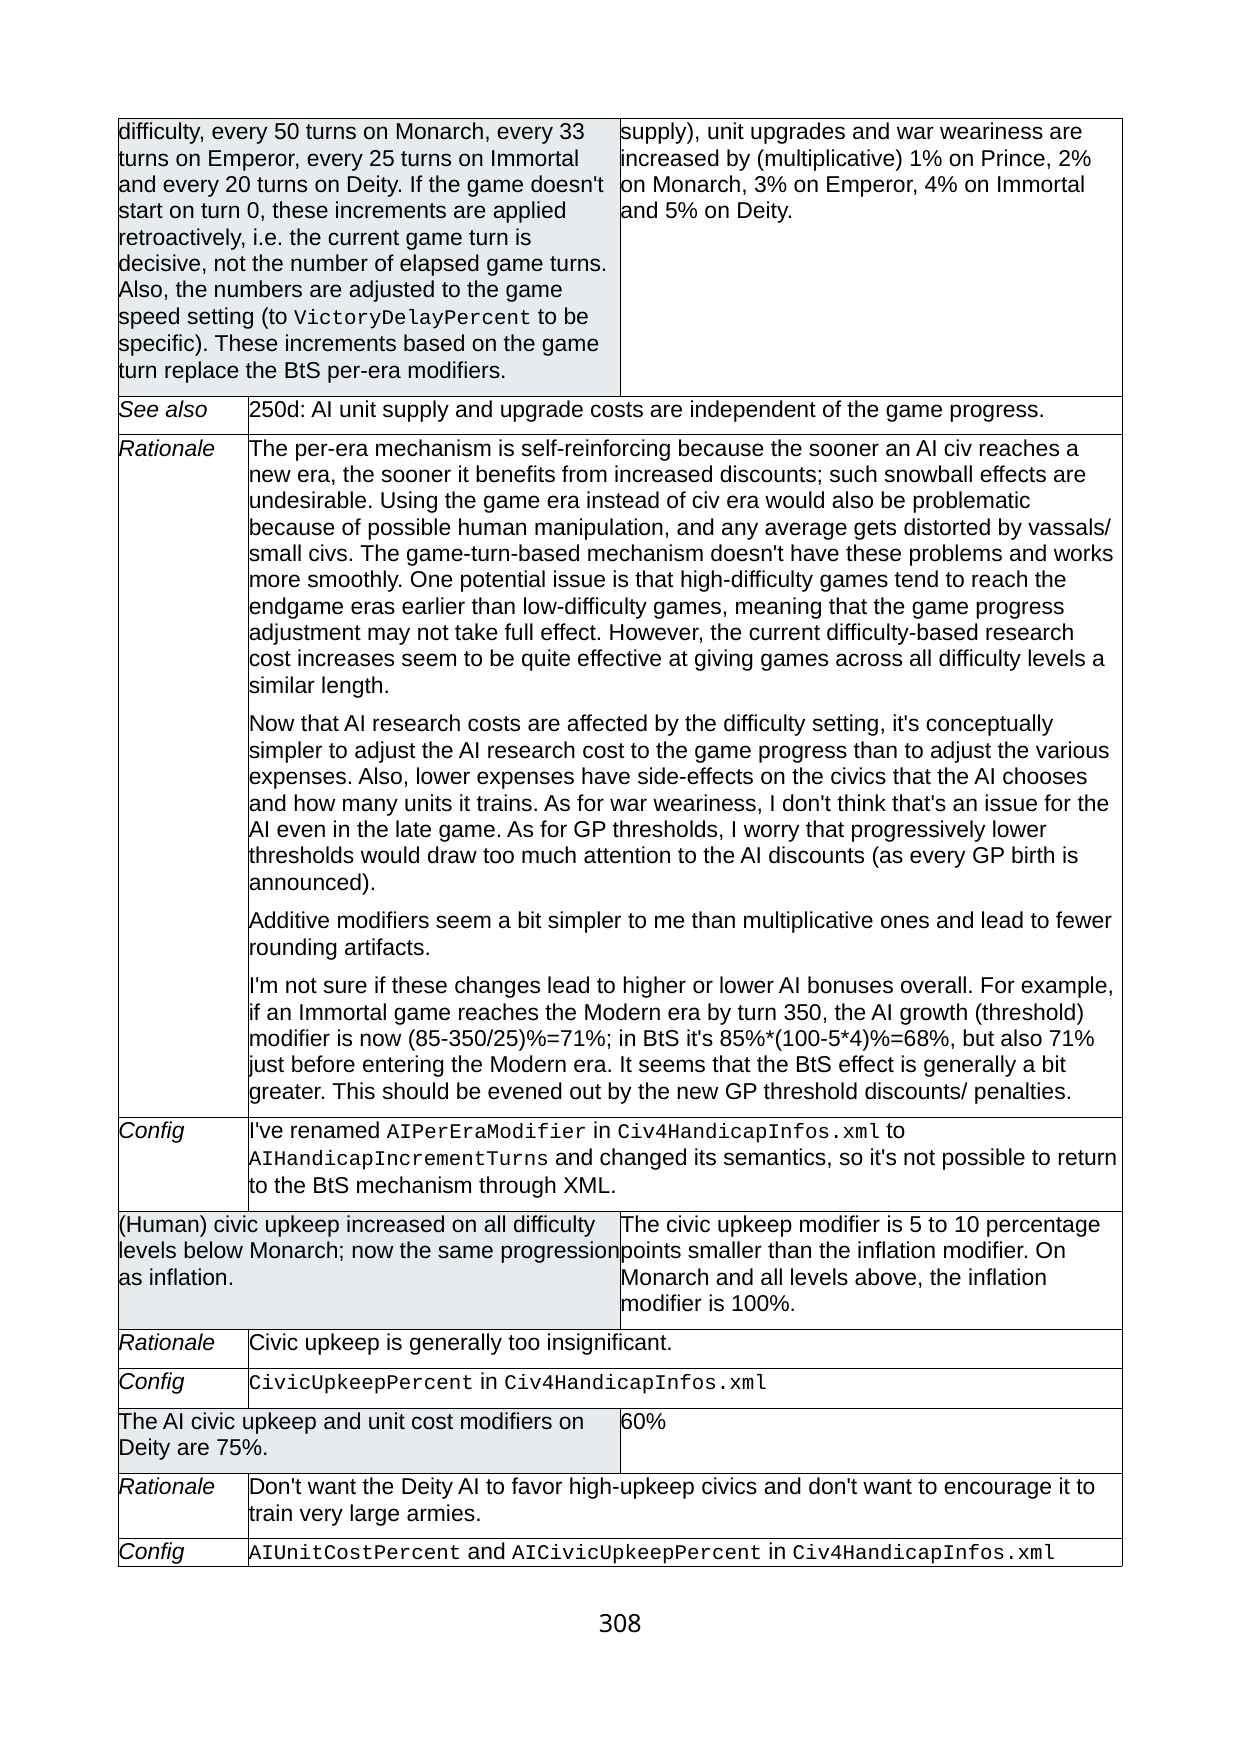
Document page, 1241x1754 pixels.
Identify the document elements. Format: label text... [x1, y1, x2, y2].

table_cell Config [119, 1118, 248, 1211]
table_cell Rationale [119, 1474, 248, 1538]
table_cell CivicUpkeepPercent in Civ4HandicapInfos.xml [249, 1369, 1122, 1408]
table_cell I've renamed AIPerEraModifier in Civ4HandicapInfos.xml to AIHandicapIncrementTurns and changed its semantics, so it's not possible to return to the BtS mechanism through XML. [249, 1118, 1122, 1211]
table_cell 250d: AI unit supply and upgrade costs are independent of the game progress. [249, 397, 1122, 434]
table_cell The civic upkeep modifier is 5 to 10 percentage points smaller than the inflation modifier. On Monarch and all levels above, the inflation modifier is 100%. [621, 1212, 1122, 1329]
table_cell Rationale [119, 1330, 248, 1368]
table_cell supply), unit upgrades and war weariness are increased by (multiplicative) 1% on Prince, 2% on Monarch, 3% on Emperor, 4% on Immortal and 5% on Deity. [621, 119, 1122, 396]
table_cell Config [119, 1369, 248, 1408]
table_cell See also [119, 397, 248, 434]
table_cell The per-era mechanism is self-reinforcing because the sooner an AI civ reaches a new era, the sooner it benefits from increased discounts; such snowball effects are undesirable. Using the game era instead of civ era would also be problematic because of possible human manipulation, and any average gets distorted by vassals/ small civs. The game-turn-based mechanism doesn't have these problems and works more smoothly. One potential issue is that high-difficulty games tend to reach the endgame eras earlier than low-difficulty games, meaning that the game progress adjustment may not take full effect. However, the current difficulty-based research cost increases seem to be quite effective at giving games across all difficulty levels a similar length. Now that AI research costs are affected by the difficulty setting, it's conceptually simpler to adjust the AI research cost to the game progress than to adjust the various expenses. Also, lower expenses have side-effects on the civics that the AI chooses and how many units it trains. As for war weariness, I don't think that's an issue for the AI even in the late game. As for GP thresholds, I worry that progressively lower thresholds would draw too much attention to the AI discounts (as every GP birth is announced). Additive modifiers seem a bit simpler to me than multiplicative ones and lead to fewer rounding artifacts. I'm not sure if these changes lead to higher or lower AI bonuses overall. For example, if an Immortal game reaches the Modern era by turn 350, the AI growth (threshold) modifier is now (85-350/25)%=71%; in BtS it's 85%*(100-5*4)%=68%, but also 71% just before entering the Modern era. It seems that the BtS effect is generally a bit greater. This should be evened out by the new GP threshold discounts/ penalties. [249, 435, 1122, 1117]
table_cell The AI civic upkeep and unit cost modifiers on Deity are 75%. [119, 1409, 620, 1473]
table_cell difficulty, every 50 turns on Monarch, every 33 turns on Emperor, every 25 turns on Immortal and every 20 turns on Deity. If the game doesn't start on turn 0, these increments are applied retroactively, i.e. the current game turn is decisive, not the number of elapsed game turns. Also, the numbers are adjusted to the game speed setting (to VictoryDelayPercent to be specific). These increments based on the game turn replace the BtS per-era modifiers. [119, 119, 620, 396]
table_cell Don't want the Deity AI to favor high-upkeep civics and don't want to encourage it to train very large armies. [249, 1474, 1122, 1538]
table_cell 60% [621, 1409, 1122, 1473]
table_cell Rationale [119, 435, 248, 1117]
table_cell Config [119, 1539, 248, 1566]
table_cell Civic upkeep is generally too insignificant. [249, 1330, 1122, 1368]
table_cell AIUnitCostPercent and AICivicUpkeepPercent in Civ4HandicapInfos.xml [249, 1539, 1122, 1566]
table_cell (Human) civic upkeep increased on all difficulty levels below Monarch; now the same progression as inflation. [119, 1212, 620, 1329]
